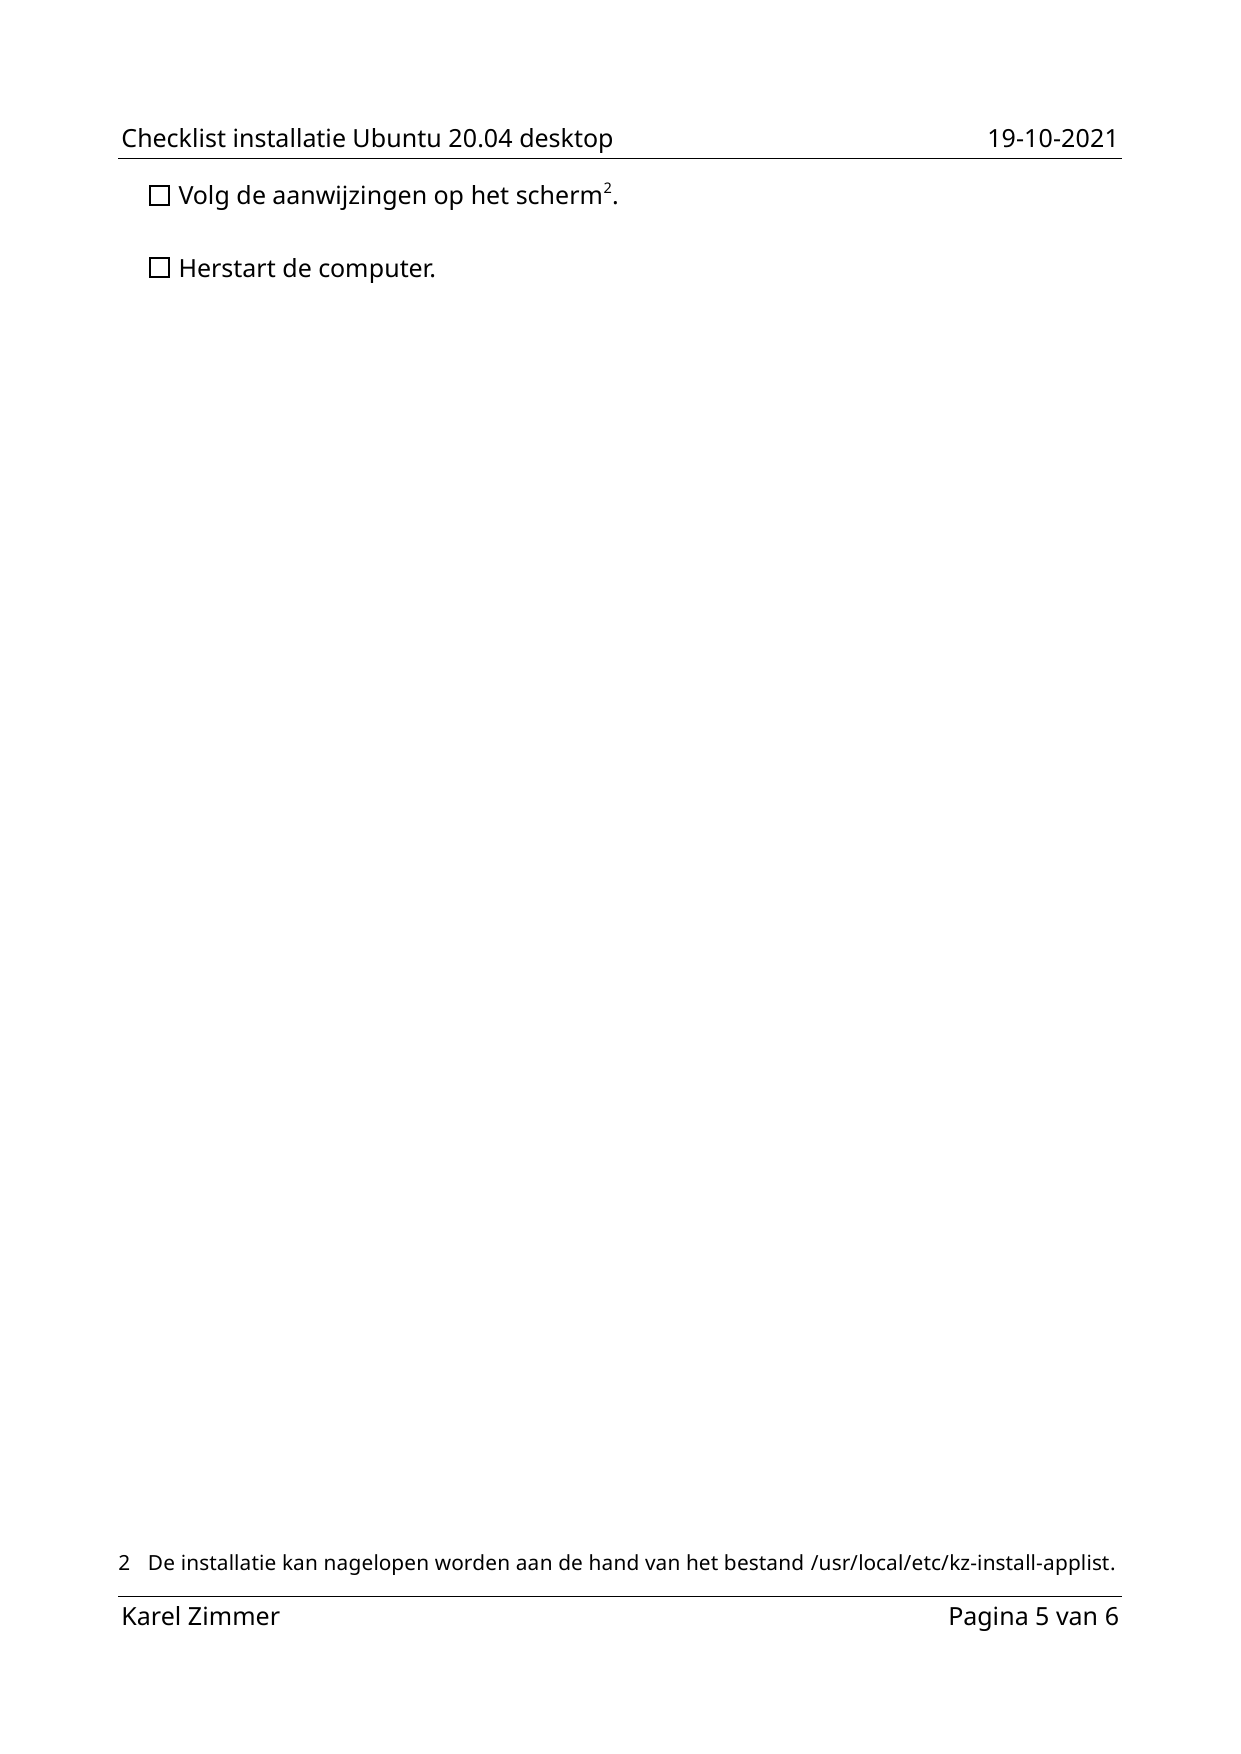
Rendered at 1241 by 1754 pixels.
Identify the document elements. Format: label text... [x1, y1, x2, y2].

table_cell Herstart de computer. [177, 250, 1121, 286]
table_cell [141, 213, 177, 249]
table_cell [141, 177, 177, 213]
table_cell [177, 213, 1121, 249]
table_cell Volg de aanwijzingen op het scherm. [177, 177, 1121, 213]
table_cell [141, 250, 177, 286]
